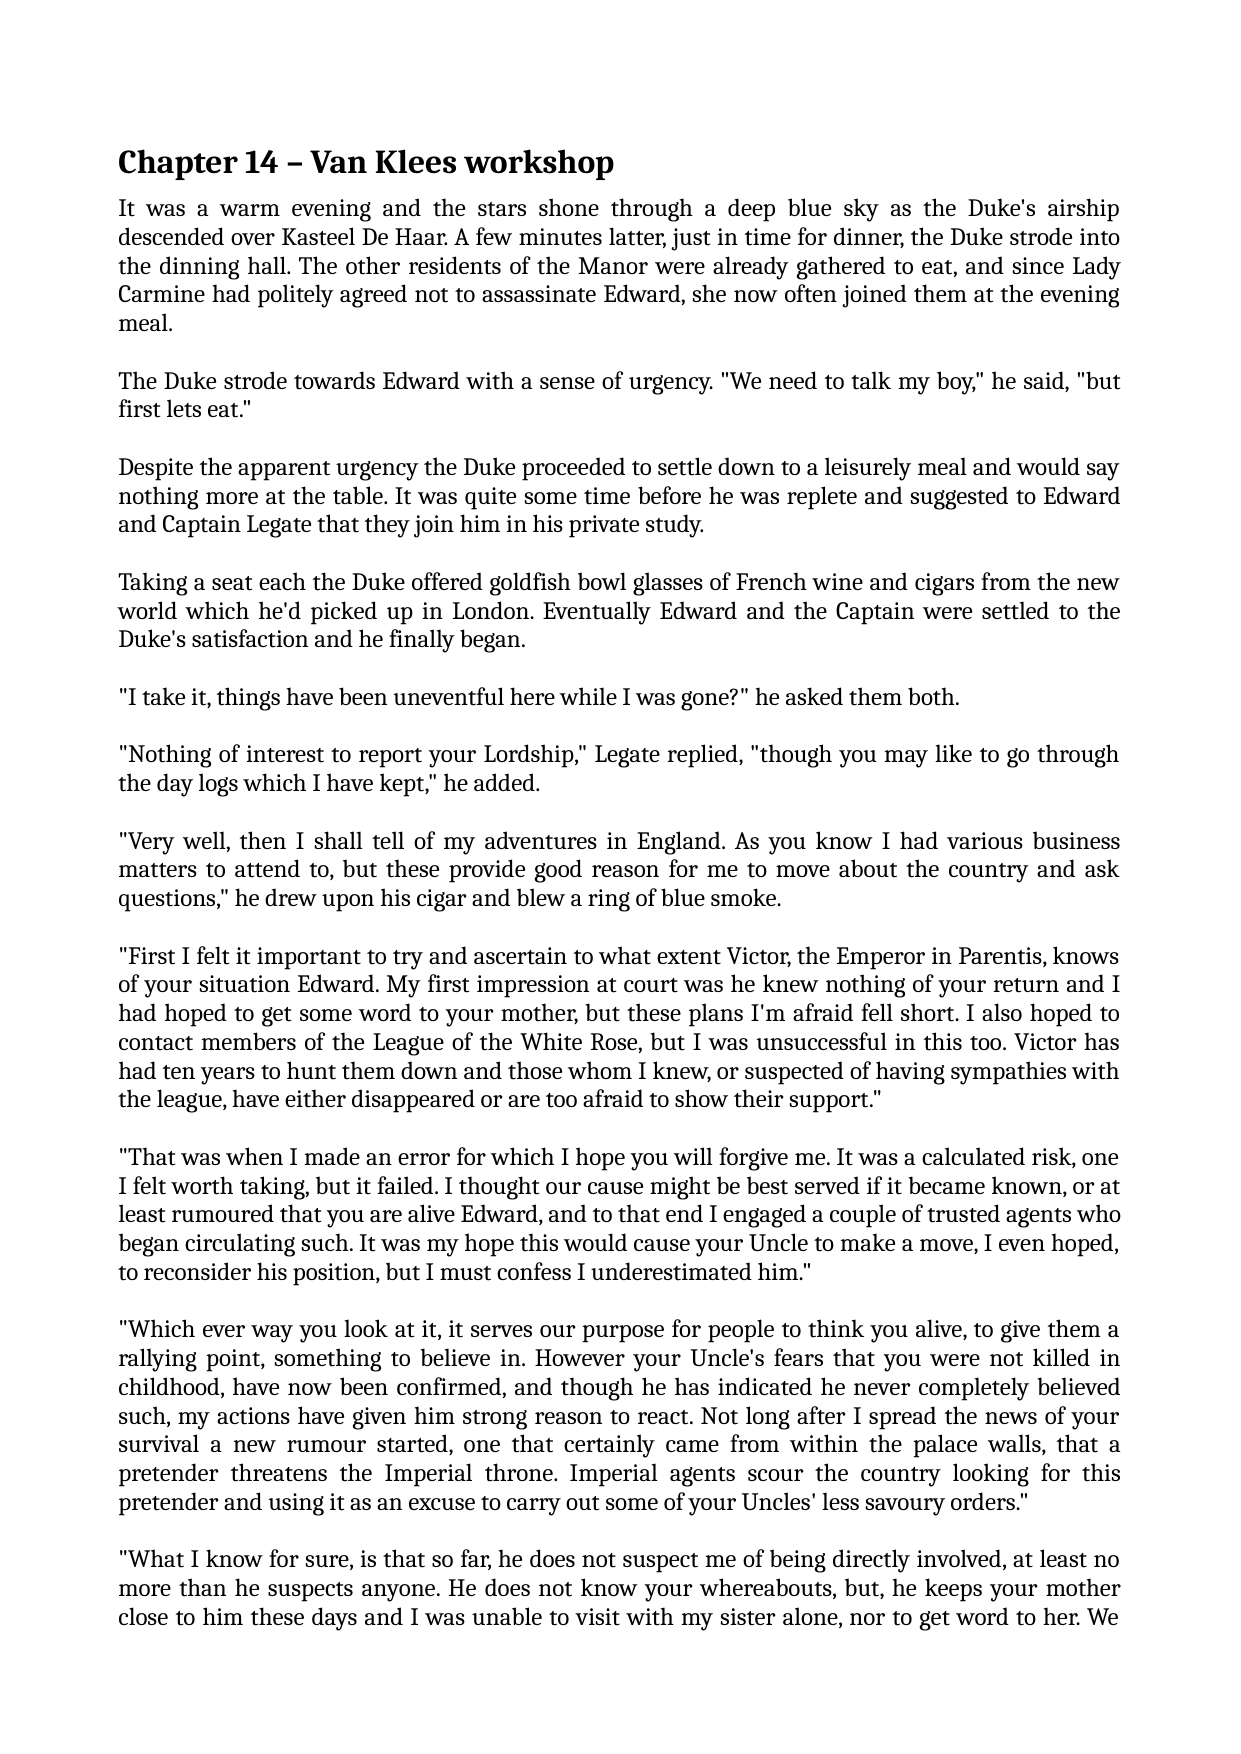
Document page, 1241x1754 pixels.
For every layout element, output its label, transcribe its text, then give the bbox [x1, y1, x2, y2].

text "That was when I made an error for which I hope you will forgive me. It was a calculated risk, one I felt worth taking, but it failed. I thought our cause might be best served if it became known, or at least rumoured that you are alive Edward, and to that end I engaged a couple of trusted agents who began circulating such. It was my hope this would cause your Uncle to make a move, I even hoped, to reconsider his position, but I must confess I underestimated him." [118, 1143, 1122, 1287]
subtitle Chapter 14 – Van Klees workshop [118, 143, 1122, 182]
text "Nothing of interest to report your Lordship," Legate replied, "though you may like to go through the day logs which I have kept," he added. [118, 740, 1122, 798]
text Taking a seat each the Duke offered goldfish bowl glasses of French wine and cigars from the new world which he'd picked up in London. Eventually Edward and the Captain were settled to the Duke's satisfaction and he finally began. [118, 568, 1122, 654]
text Despite the apparent urgency the Duke proceeded to settle down to a leisurely meal and would say nothing more at the table. It was quite some time before he was replete and suggested to Edward and Captain Legate that they join him in his private study. [118, 453, 1122, 539]
text "I take it, things have been uneventful here while I was gone?" he asked them both. [118, 683, 1122, 712]
text "What I know for sure, is that so far, he does not suspect me of being directly involved, at least no more than he suspects anyone. He does not know your whereabouts, but, he keeps your mother close to him these days and I was unable to visit with my sister alone, nor to get word to her. We [118, 1545, 1122, 1632]
text It was a warm evening and the stars shone through a deep blue sky as the Duke's airship descended over Kasteel De Haar. A few minutes latter, just in time for dinner, the Duke strode into the dinning hall. The other residents of the Manor were already gathered to eat, and since Lady Carmine had politely agreed not to assassinate Edward, she now often joined them at the evening meal. [118, 194, 1122, 338]
text "First I felt it important to try and ascertain to what extent Victor, the Emperor in Parentis, knows of your situation Edward. My first impression at court was he knew nothing of your return and I had hoped to get some word to your mother, but these plans I'm afraid fell short. I also hoped to contact members of the League of the White Rose, but I was unsuccessful in this too. Victor has had ten years to hunt them down and those whom I knew, or suspected of having sympathies with the league, have either disappeared or are too afraid to show their support." [118, 942, 1122, 1114]
text "Very well, then I shall tell of my adventures in England. As you know I had various business matters to attend to, but these provide good reason for me to move about the country and ask questions," he drew upon his cigar and blew a ring of blue smoke. [118, 827, 1122, 913]
text The Duke strode towards Edward with a sense of urgency. "We need to talk my boy," he said, "but first lets eat." [118, 367, 1122, 424]
text "Which ever way you look at it, it serves our purpose for people to think you alive, to give them a rallying point, something to believe in. However your Uncle's fears that you were not killed in childhood, have now been confirmed, and though he has indicated he never completely believed such, my actions have given him strong reason to react. Not long after I spread the news of your survival a new rumour started, one that certainly came from within the palace walls, that a pretender threatens the Imperial throne. Imperial agents scour the country looking for this pretender and using it as an excuse to carry out some of your Uncles' less savoury orders." [118, 1315, 1122, 1517]
